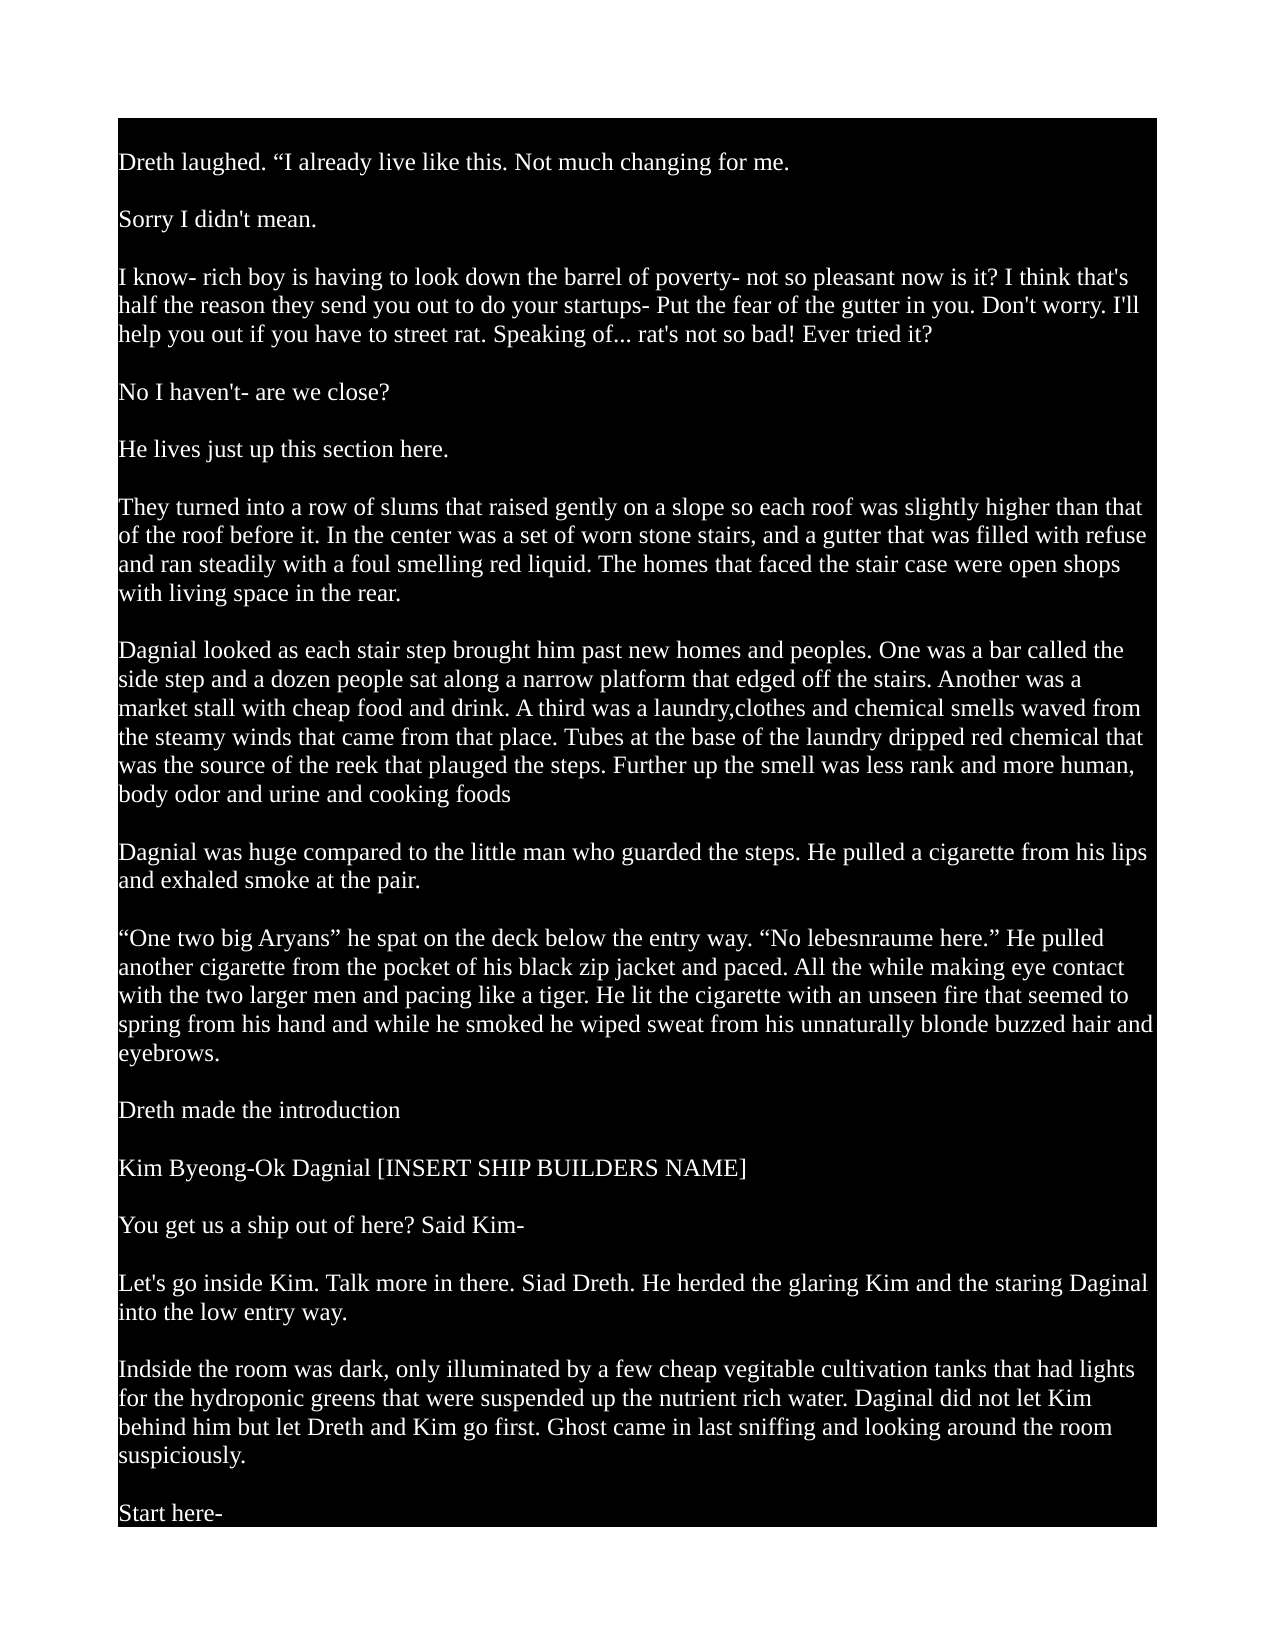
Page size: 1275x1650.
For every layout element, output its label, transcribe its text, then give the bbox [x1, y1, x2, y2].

text Dreth laughed. “I already live like this. Not much changing for me. Sorry I didn't mean. I know- rich boy is having to look down the barrel of poverty- not so pleasant now is it? I think that's half the reason they send you out to do your startups- Put the fear of the gutter in you. Don't worry. I'll help you out if you have to street rat. Speaking of... rat's not so bad! Ever tried it? [118, 147, 1157, 348]
text No I haven't- are we close? He lives just up this section here. They turned into a row of slums that raised gently on a slope so each roof was slightly higher than that of the roof before it. In the center was a set of worn stone stairs, and a gutter that was filled with refuse and ran steadily with a foul smelling red liquid. The homes that faced the stair case were open shops with living space in the rear. Dagnial looked as each stair step brought him past new homes and peoples. One was a bar called the side step and a dozen people sat along a narrow platform that edged off the stairs. Another was a market stall with cheap food and drink. A third was a laundry,clothes and chemical smells waved from the steamy winds that came from that place. Tubes at the base of the laundry dripped red chemical that was the source of the reek that plauged the steps. Further up the smell was less rank and more human, body odor and urine and cooking foods Dagnial was huge compared to the little man who guarded the steps. He pulled a cigarette from his lips and exhaled smoke at the pair. “One two big Aryans” he spat on the deck below the entry way. “No lebesnraume here.” He pulled another cigarette from the pocket of his black zip jacket and paced. All the while making eye contact with the two larger men and pacing like a tiger. He lit the cigarette with an unseen fire that seemed to spring from his hand and while he smoked he wiped sweat from his unnaturally blonde buzzed hair and eyebrows. [118, 377, 1157, 1067]
text Dreth made the introduction [118, 1096, 1157, 1124]
text Start here- [118, 1498, 1157, 1527]
text Kim Byeong-Ok Dagnial [INSERT SHIP BUILDERS NAME] You get us a ship out of here? Said Kim- Let's go inside Kim. Talk more in there. Siad Dreth. He herded the glaring Kim and the staring Daginal into the low entry way. Indside the room was dark, only illuminated by a few cheap vegitable cultivation tanks that had lights for the hydroponic greens that were suspended up the nutrient rich water. Daginal did not let Kim behind him but let Dreth and Kim go first. Ghost came in last sniffing and looking around the room suspiciously. [118, 1153, 1157, 1469]
